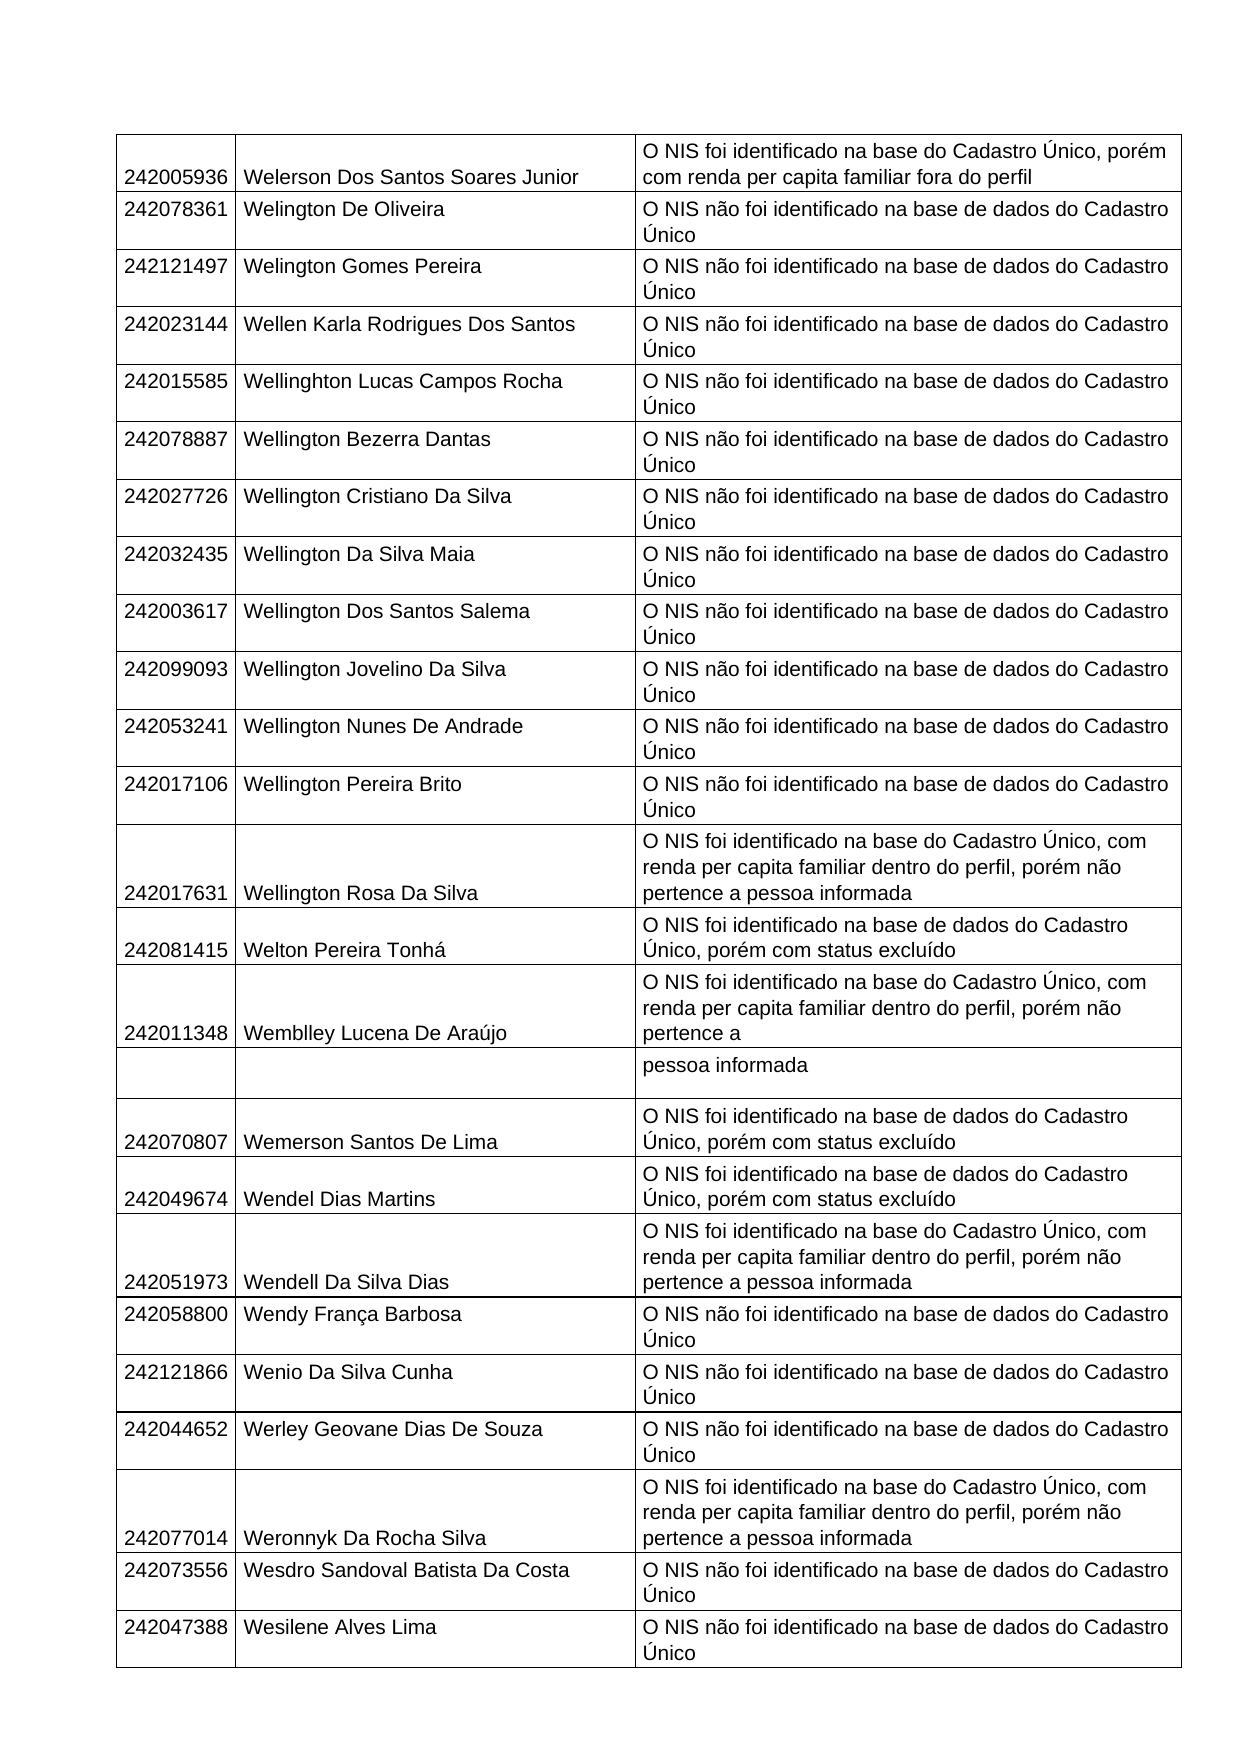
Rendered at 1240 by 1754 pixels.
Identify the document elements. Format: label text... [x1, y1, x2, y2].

table_cell O NIS não foi identificado na base de dados do Cadastro Único [636, 480, 1181, 536]
table_cell Wesdro Sandoval Batista Da Costa [236, 1553, 635, 1609]
table_cell 242015585 [117, 365, 235, 421]
table_cell Wellen Karla Rodrigues Dos Santos [236, 307, 635, 363]
table_cell O NIS não foi identificado na base de dados do Cadastro Único [636, 652, 1181, 708]
table_cell O NIS não foi identificado na base de dados do Cadastro Único [636, 710, 1181, 766]
table_cell Welerson Dos Santos Soares Junior [236, 135, 635, 191]
table_cell 242058800 [117, 1298, 235, 1354]
table_cell O NIS não foi identificado na base de dados do Cadastro Único [636, 1298, 1181, 1354]
table_cell O NIS foi identificado na base de dados do Cadastro Único, porém com status excluído [636, 908, 1181, 964]
table_cell 242051973 [117, 1214, 235, 1296]
table_cell O NIS foi identificado na base de dados do Cadastro Único, porém com status excluído [636, 1157, 1181, 1213]
table_cell Wemblley Lucena De Araújo [236, 965, 635, 1047]
table_cell 242032435 [117, 537, 235, 593]
table_cell 242027726 [117, 480, 235, 536]
table_cell O NIS não foi identificado na base de dados do Cadastro Único [636, 595, 1181, 651]
table_cell 242005936 [117, 135, 235, 191]
table_cell 242078887 [117, 422, 235, 478]
table_cell Wellington Cristiano Da Silva [236, 480, 635, 536]
table_cell O NIS não foi identificado na base de dados do Cadastro Único [636, 767, 1181, 823]
table_cell O NIS não foi identificado na base de dados do Cadastro Único [636, 1553, 1181, 1609]
table_cell [236, 1048, 635, 1098]
table_cell 242049674 [117, 1157, 235, 1213]
table_cell Wellington Bezerra Dantas [236, 422, 635, 478]
table_cell 242023144 [117, 307, 235, 363]
table_cell O NIS não foi identificado na base de dados do Cadastro Único [636, 250, 1181, 306]
table_cell O NIS não foi identificado na base de dados do Cadastro Único [636, 1611, 1181, 1667]
table_cell 242121497 [117, 250, 235, 306]
table_cell O NIS não foi identificado na base de dados do Cadastro Único [636, 307, 1181, 363]
table_cell 242047388 [117, 1611, 235, 1667]
table_cell 242081415 [117, 908, 235, 964]
table_cell O NIS não foi identificado na base de dados do Cadastro Único [636, 422, 1181, 478]
table_cell Welton Pereira Tonhá [236, 908, 635, 964]
table_cell Wellington Da Silva Maia [236, 537, 635, 593]
table_cell pessoa informada [636, 1048, 1181, 1098]
table_cell Welington De Oliveira [236, 192, 635, 248]
table_cell 242078361 [117, 192, 235, 248]
table_cell 242121866 [117, 1355, 235, 1411]
table_cell Welington Gomes Pereira [236, 250, 635, 306]
table_cell O NIS não foi identificado na base de dados do Cadastro Único [636, 1355, 1181, 1411]
table_cell 242044652 [117, 1413, 235, 1469]
table_cell 242003617 [117, 595, 235, 651]
table_cell Wellinghton Lucas Campos Rocha [236, 365, 635, 421]
table_cell Werley Geovane Dias De Souza [236, 1413, 635, 1469]
table_cell O NIS foi identificado na base do Cadastro Único, com renda per capita familiar dentro do perfil, porém não pertence a pessoa informada [636, 825, 1181, 907]
table_cell Wellington Jovelino Da Silva [236, 652, 635, 708]
table_cell Weronnyk Da Rocha Silva [236, 1470, 635, 1552]
table_cell O NIS foi identificado na base do Cadastro Único, com renda per capita familiar dentro do perfil, porém não pertence a pessoa informada [636, 1470, 1181, 1552]
table_cell Wellington Dos Santos Salema [236, 595, 635, 651]
table_cell [117, 1048, 235, 1098]
table_cell Wemerson Santos De Lima [236, 1099, 635, 1156]
table_cell 242053241 [117, 710, 235, 766]
table_cell Wellington Pereira Brito [236, 767, 635, 823]
table_cell O NIS não foi identificado na base de dados do Cadastro Único [636, 192, 1181, 248]
table_cell O NIS foi identificado na base do Cadastro Único, com renda per capita familiar dentro do perfil, porém não pertence a pessoa informada [636, 1214, 1181, 1296]
table_cell 242077014 [117, 1470, 235, 1552]
table_cell O NIS foi identificado na base do Cadastro Único, porém com renda per capita familiar fora do perfil [636, 135, 1181, 191]
table_cell Wendel Dias Martins [236, 1157, 635, 1213]
table_cell Wendy França Barbosa [236, 1298, 635, 1354]
table_cell Wendell Da Silva Dias [236, 1214, 635, 1296]
table_cell O NIS não foi identificado na base de dados do Cadastro Único [636, 365, 1181, 421]
table_cell O NIS não foi identificado na base de dados do Cadastro Único [636, 537, 1181, 593]
table_cell 242017106 [117, 767, 235, 823]
table_cell O NIS foi identificado na base de dados do Cadastro Único, porém com status excluído [636, 1099, 1181, 1156]
table_cell 242017631 [117, 825, 235, 907]
table_cell 242073556 [117, 1553, 235, 1609]
table_cell 242011348 [117, 965, 235, 1047]
table_cell O NIS não foi identificado na base de dados do Cadastro Único [636, 1413, 1181, 1469]
table_cell 242070807 [117, 1099, 235, 1156]
table_cell Wellington Rosa Da Silva [236, 825, 635, 907]
table_cell Wenio Da Silva Cunha [236, 1355, 635, 1411]
table_cell Wesilene Alves Lima [236, 1611, 635, 1667]
table_cell 242099093 [117, 652, 235, 708]
table_cell O NIS foi identificado na base do Cadastro Único, com renda per capita familiar dentro do perfil, porém não pertence a [636, 965, 1181, 1047]
table_cell Wellington Nunes De Andrade [236, 710, 635, 766]
